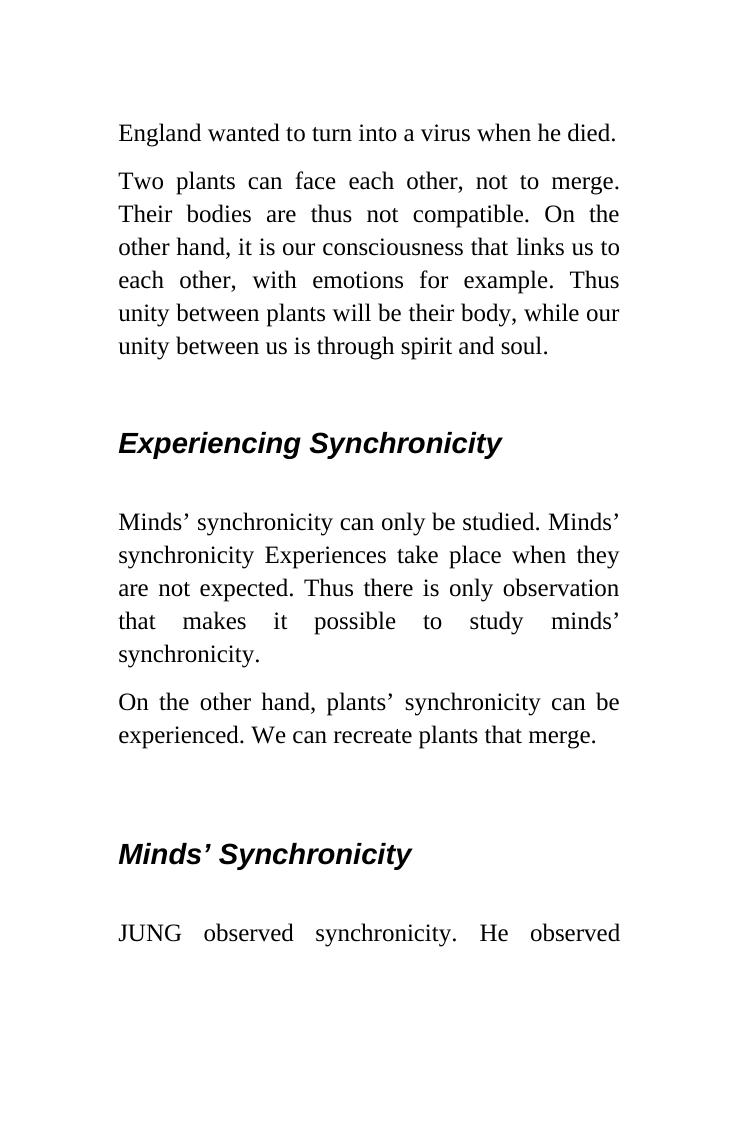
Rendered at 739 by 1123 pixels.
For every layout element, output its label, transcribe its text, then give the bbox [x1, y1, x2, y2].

text Two plants can face each other, not to merge. Their bodies are thus not compatible. On the other hand, it is our consciousness that links us to each other, with emotions for example. Thus unity between plants will be their body, while our unity between us is through spirit and soul. [118, 166, 620, 359]
text JUNG observed synchronicity. He observed [118, 918, 620, 947]
subtitle Experiencing Synchronicity [118, 426, 620, 459]
text England wanted to turn into a virus when he died. [118, 118, 620, 147]
subtitle Minds’ Synchronicity [118, 837, 620, 870]
text Minds’ synchronicity can only be studied. Minds’ synchronicity Experiences take place when they are not expected. Thus there is only observation that makes it possible to study minds’ synchronicity. [118, 507, 620, 668]
text On the other hand, plants’ synchronicity can be experienced. We can recreate plants that merge. [118, 687, 620, 749]
